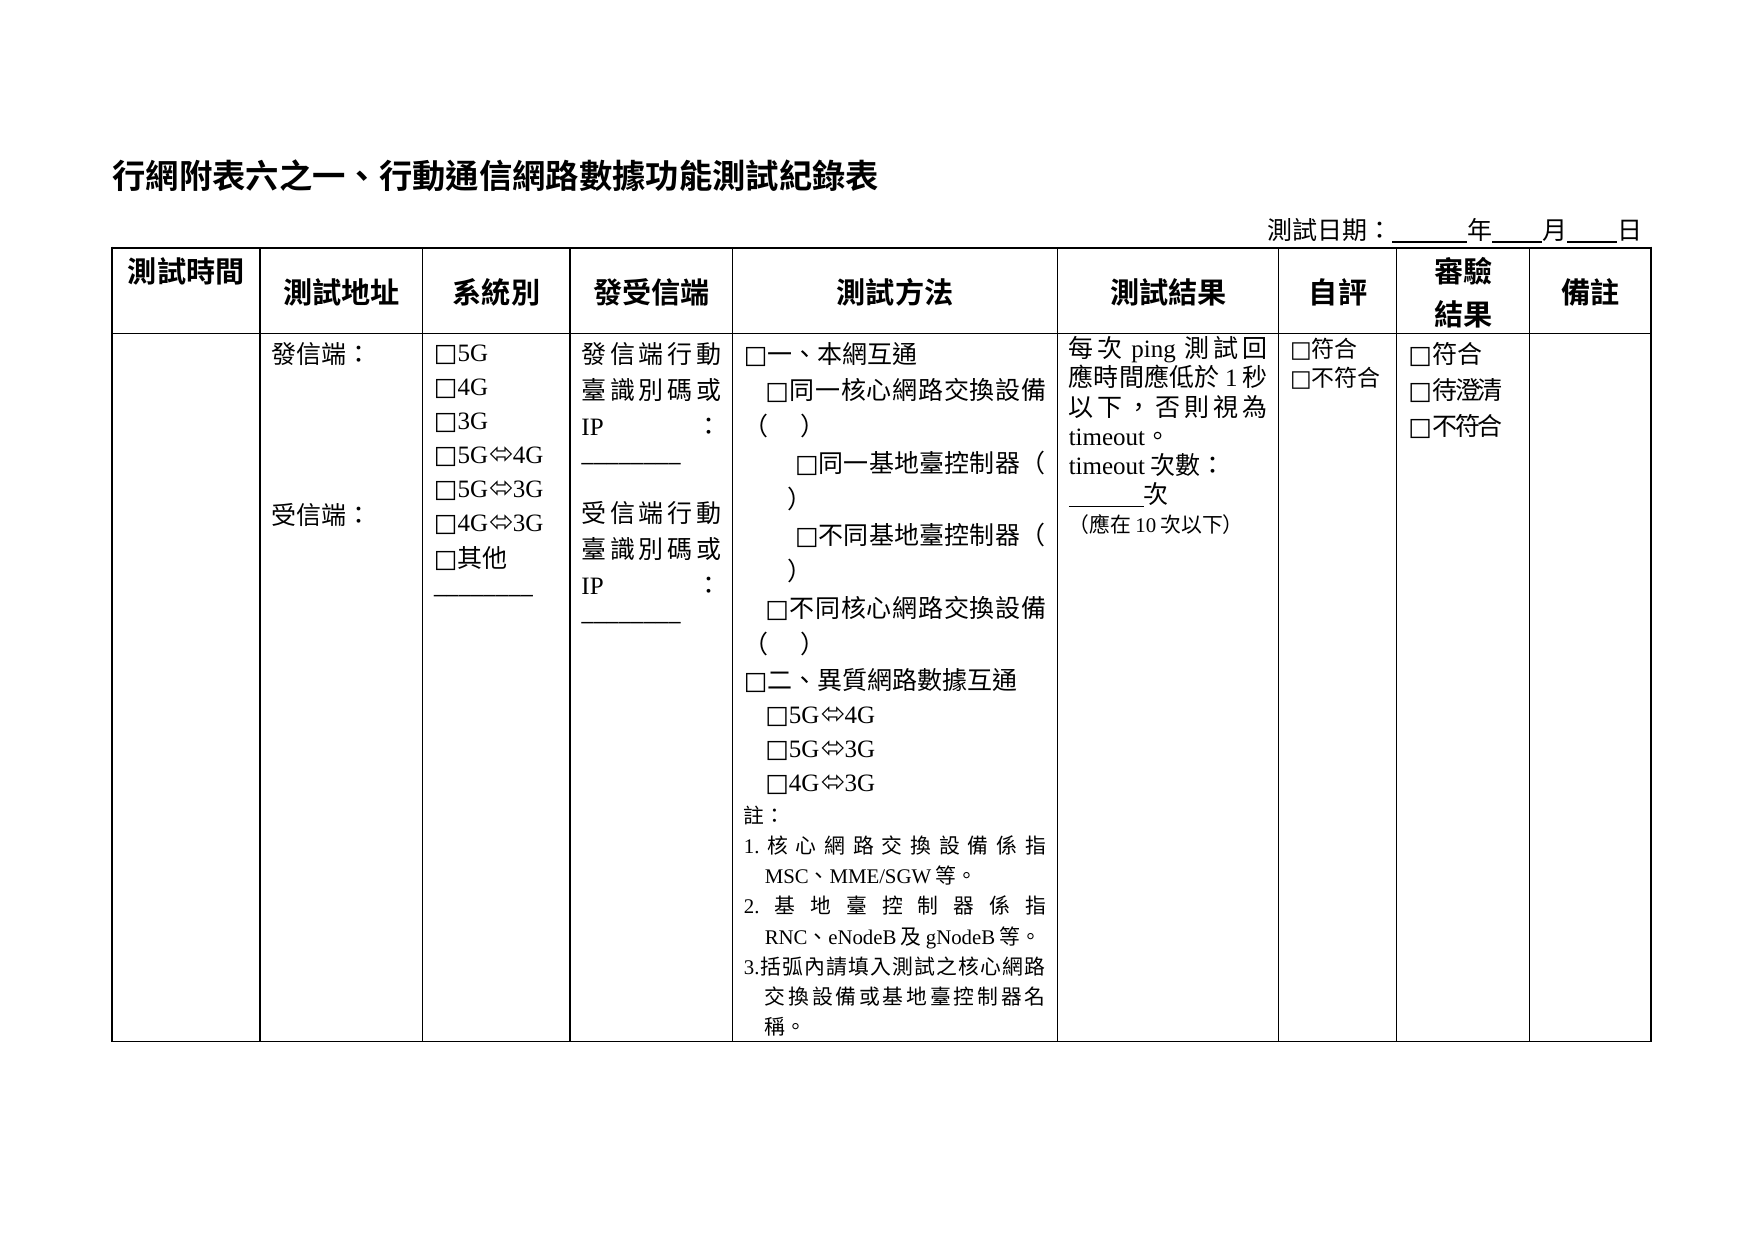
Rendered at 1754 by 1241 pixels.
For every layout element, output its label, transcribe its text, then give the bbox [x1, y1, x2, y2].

table_header 發受信端 [571, 249, 732, 333]
table_header 審驗 結果 [1397, 249, 1529, 333]
table_header 自評 [1279, 249, 1396, 333]
table_cell 發信端行動臺識別碼或IP：________ 受信端行動臺識別碼或IP：________ [571, 334, 732, 1041]
text 測試日期： 年 月 日 [274, 210, 1642, 247]
table_cell □符合 □待澄清 □不符合 [1397, 334, 1529, 1041]
table_cell 每次ping測試回應時間應低於1秒以下，否則視為timeout。 timeout次數： 次 （應在10次以下） [1058, 334, 1278, 1041]
subtitle 行網附表六之一、行動通信網路數據功能測試紀錄表 [112, 150, 1642, 198]
table_header 備註 [1530, 249, 1650, 333]
table_header 測試結果 [1058, 249, 1278, 333]
table_header 測試方法 [733, 249, 1057, 333]
table_cell [113, 334, 259, 1041]
table_cell 發信端： 受信端： [261, 334, 422, 1041]
table_cell □一、本網互通 □同一核心網路交換設備（ ） □同一基地臺控制器（ ） □不同基地臺控制器（ ） □不同核心網路交換設備（ ） □二、異質網路數據互通 □5G4G □5G3G □4G3G 註： 1.核心網路交換設備係指MSC、MME/SGW等。 2.基地臺控制器係指RNC、eNodeB及gNodeB等。 3.括弧內請填入測試之核心網路交換設備或基地臺控制器名稱。 [733, 334, 1057, 1041]
table_header 測試地址 [261, 249, 422, 333]
table_header 測試時間 [113, 249, 259, 333]
table_cell [1530, 334, 1650, 1041]
table_cell □符合 □不符合 [1279, 334, 1396, 1041]
table_cell □5G □4G □3G □5G4G □5G3G □4G3G □其他 ________ [423, 334, 569, 1041]
table_header 系統別 [423, 249, 569, 333]
